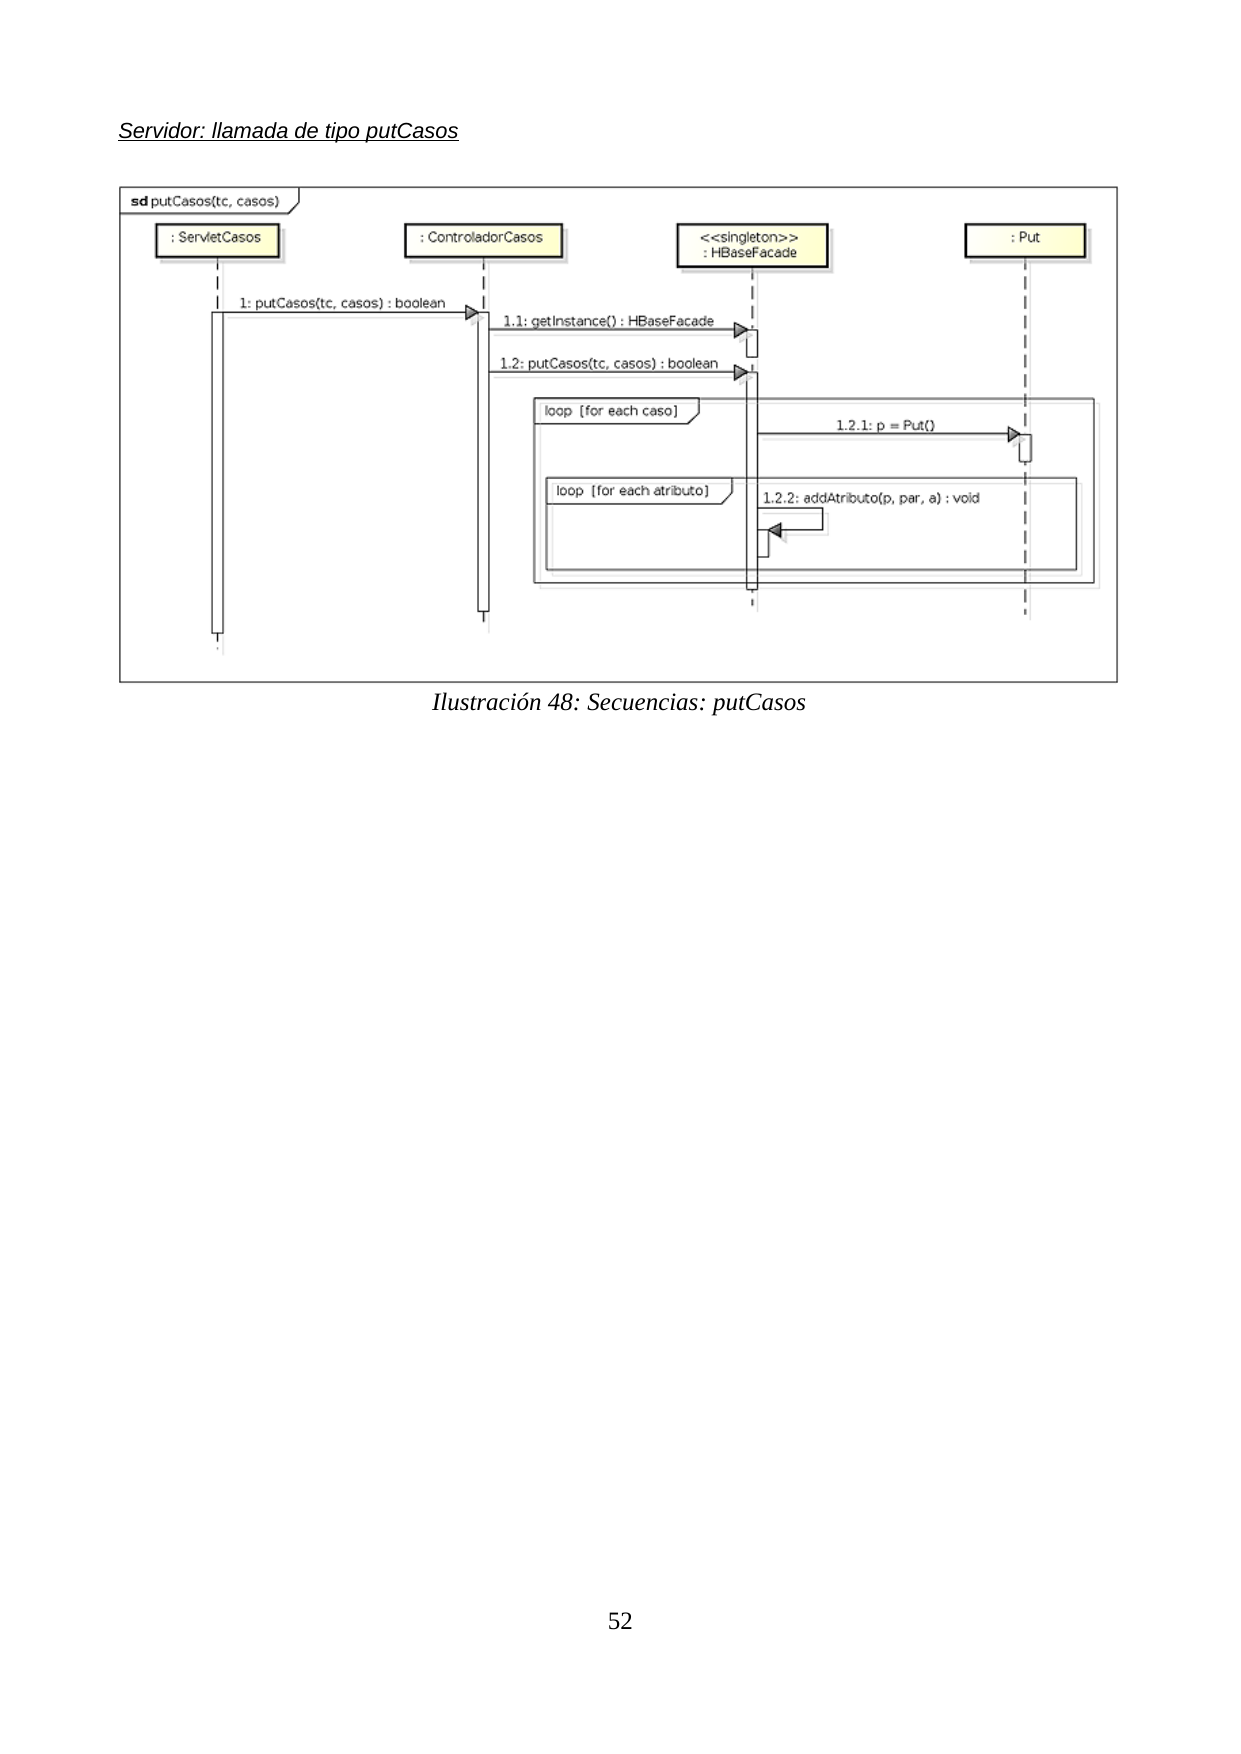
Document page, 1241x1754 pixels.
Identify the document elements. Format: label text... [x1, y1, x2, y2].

text [118, 168, 1122, 184]
picture [118, 184, 1122, 687]
text Ilustración 48: Secuencias: putCasos [118, 687, 1122, 715]
subtitle Servidor: llamada de tipo putCasos [118, 118, 1122, 143]
